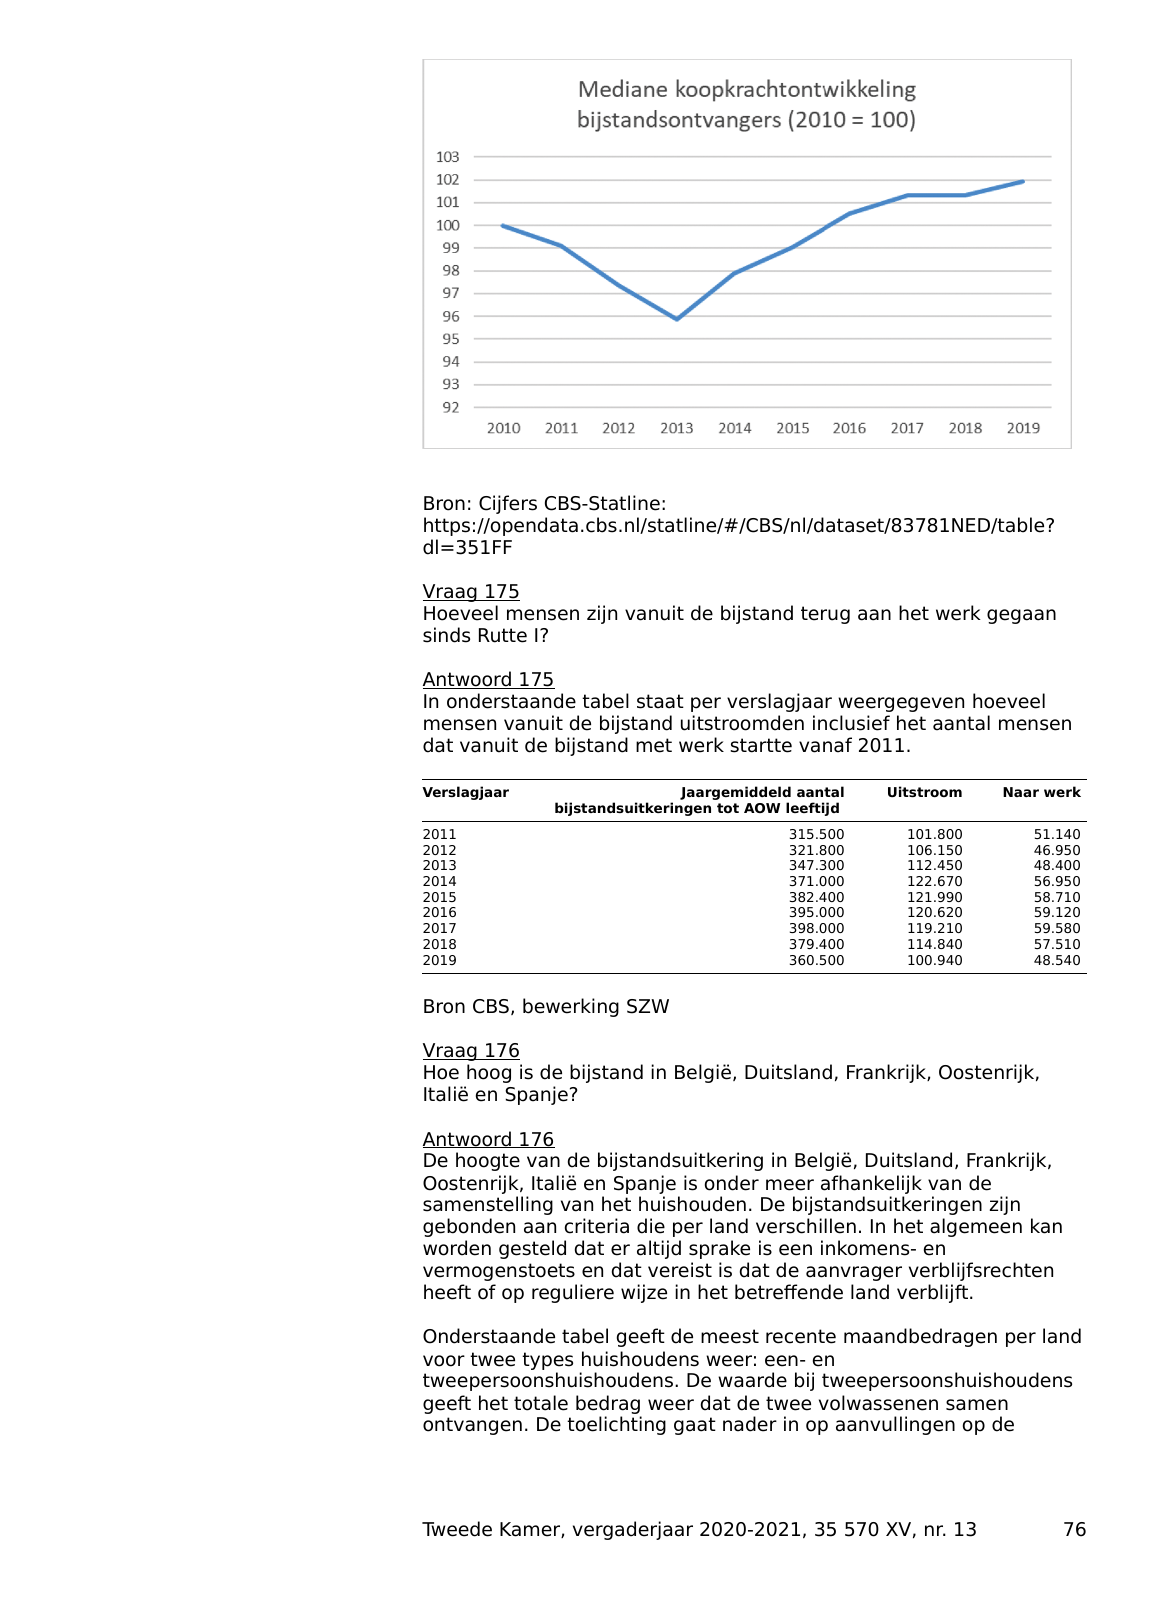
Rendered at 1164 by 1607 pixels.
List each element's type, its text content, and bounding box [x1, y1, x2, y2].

table_cell 379.400 [526, 937, 850, 952]
text In onderstaande tabel staat per verslagjaar weergegeven hoeveel mensen vanuit de bijstand uitstroomden inclusief het aantal mensen dat vanuit de bijstand met werk startte vanaf 2011. [422, 691, 1087, 757]
table_cell 59.120 [969, 905, 1087, 921]
text Vraag 175 [422, 581, 1087, 603]
table_cell 2014 [422, 874, 526, 889]
text Hoe hoog is de bijstand in België, Duitsland, Frankrijk, Oostenrijk, Italië en Spanje? [422, 1062, 1087, 1106]
table_header Naar werk [969, 780, 1087, 821]
table_cell 51.140 [969, 822, 1087, 842]
text Bron CBS, bewerking SZW [422, 996, 1087, 1018]
table_cell 382.400 [526, 890, 850, 905]
table_cell 360.500 [526, 953, 850, 973]
table_cell 121.990 [850, 890, 968, 905]
table_cell 398.000 [526, 921, 850, 937]
table_cell 2016 [422, 905, 526, 921]
text Vraag 176 [422, 1040, 1087, 1062]
table_cell 101.800 [850, 822, 968, 842]
table_cell 2019 [422, 953, 526, 973]
table_header Uitstroom [850, 780, 968, 821]
table_cell 100.940 [850, 953, 968, 973]
table_cell 2017 [422, 921, 526, 937]
table_cell 58.710 [969, 890, 1087, 905]
table_cell 119.210 [850, 921, 968, 937]
table_cell 2012 [422, 843, 526, 858]
table_header Jaargemiddeld aantal bijstandsuitkeringen tot AOW leeftijd [526, 780, 850, 821]
text Antwoord 175 [422, 669, 1087, 691]
table_cell 112.450 [850, 858, 968, 874]
text Antwoord 176 [422, 1128, 1087, 1150]
table_cell 321.800 [526, 843, 850, 858]
table_cell 395.000 [526, 905, 850, 921]
table_cell 114.840 [850, 937, 968, 952]
table_cell 315.500 [526, 822, 850, 842]
table_cell 371.000 [526, 874, 850, 889]
table_cell 120.620 [850, 905, 968, 921]
table_header Verslagjaar [422, 780, 526, 821]
text Bron: Cijfers CBS-Statline: https://opendata.cbs.nl/statline/#/CBS/nl/dataset/83781NED/table?dl=351FF [422, 493, 1087, 559]
table_cell 46.950 [969, 843, 1087, 858]
text De hoogte van de bijstandsuitkering in België, Duitsland, Frankrijk, Oostenrijk, Italië en Spanje is onder meer afhankelijk van de samenstelling van het huishouden. De bijstandsuitkeringen zijn gebonden aan criteria die per land verschillen. In het algemeen kan worden gesteld dat er altijd sprake is een inkomens- en vermogenstoets en dat vereist is dat de aanvrager verblijfsrechten heeft of op reguliere wijze in het betreffende land verblijft. [422, 1150, 1087, 1304]
table_cell 2011 [422, 822, 526, 842]
table_cell 48.400 [969, 858, 1087, 874]
table_cell 2018 [422, 937, 526, 952]
table_cell 347.300 [526, 858, 850, 874]
text Onderstaande tabel geeft de meest recente maandbedragen per land voor twee types huishoudens weer: een- en tweepersoonshuishoudens. De waarde bij tweepersoonshuishoudens geeft het totale bedrag weer dat de twee volwassenen samen ontvangen. De toelichting gaat nader in op aanvullingen op de [422, 1326, 1087, 1436]
table_cell 56.950 [969, 874, 1087, 889]
table_cell 59.580 [969, 921, 1087, 937]
table_cell 106.150 [850, 843, 968, 858]
text Hoeveel mensen zijn vanuit de bijstand terug aan het werk gegaan sinds Rutte I? [422, 603, 1087, 647]
picture [422, 59, 1072, 449]
table_cell 2013 [422, 858, 526, 874]
table_cell 122.670 [850, 874, 968, 889]
table_cell 57.510 [969, 937, 1087, 952]
table_cell 2015 [422, 890, 526, 905]
table_cell 48.540 [969, 953, 1087, 973]
